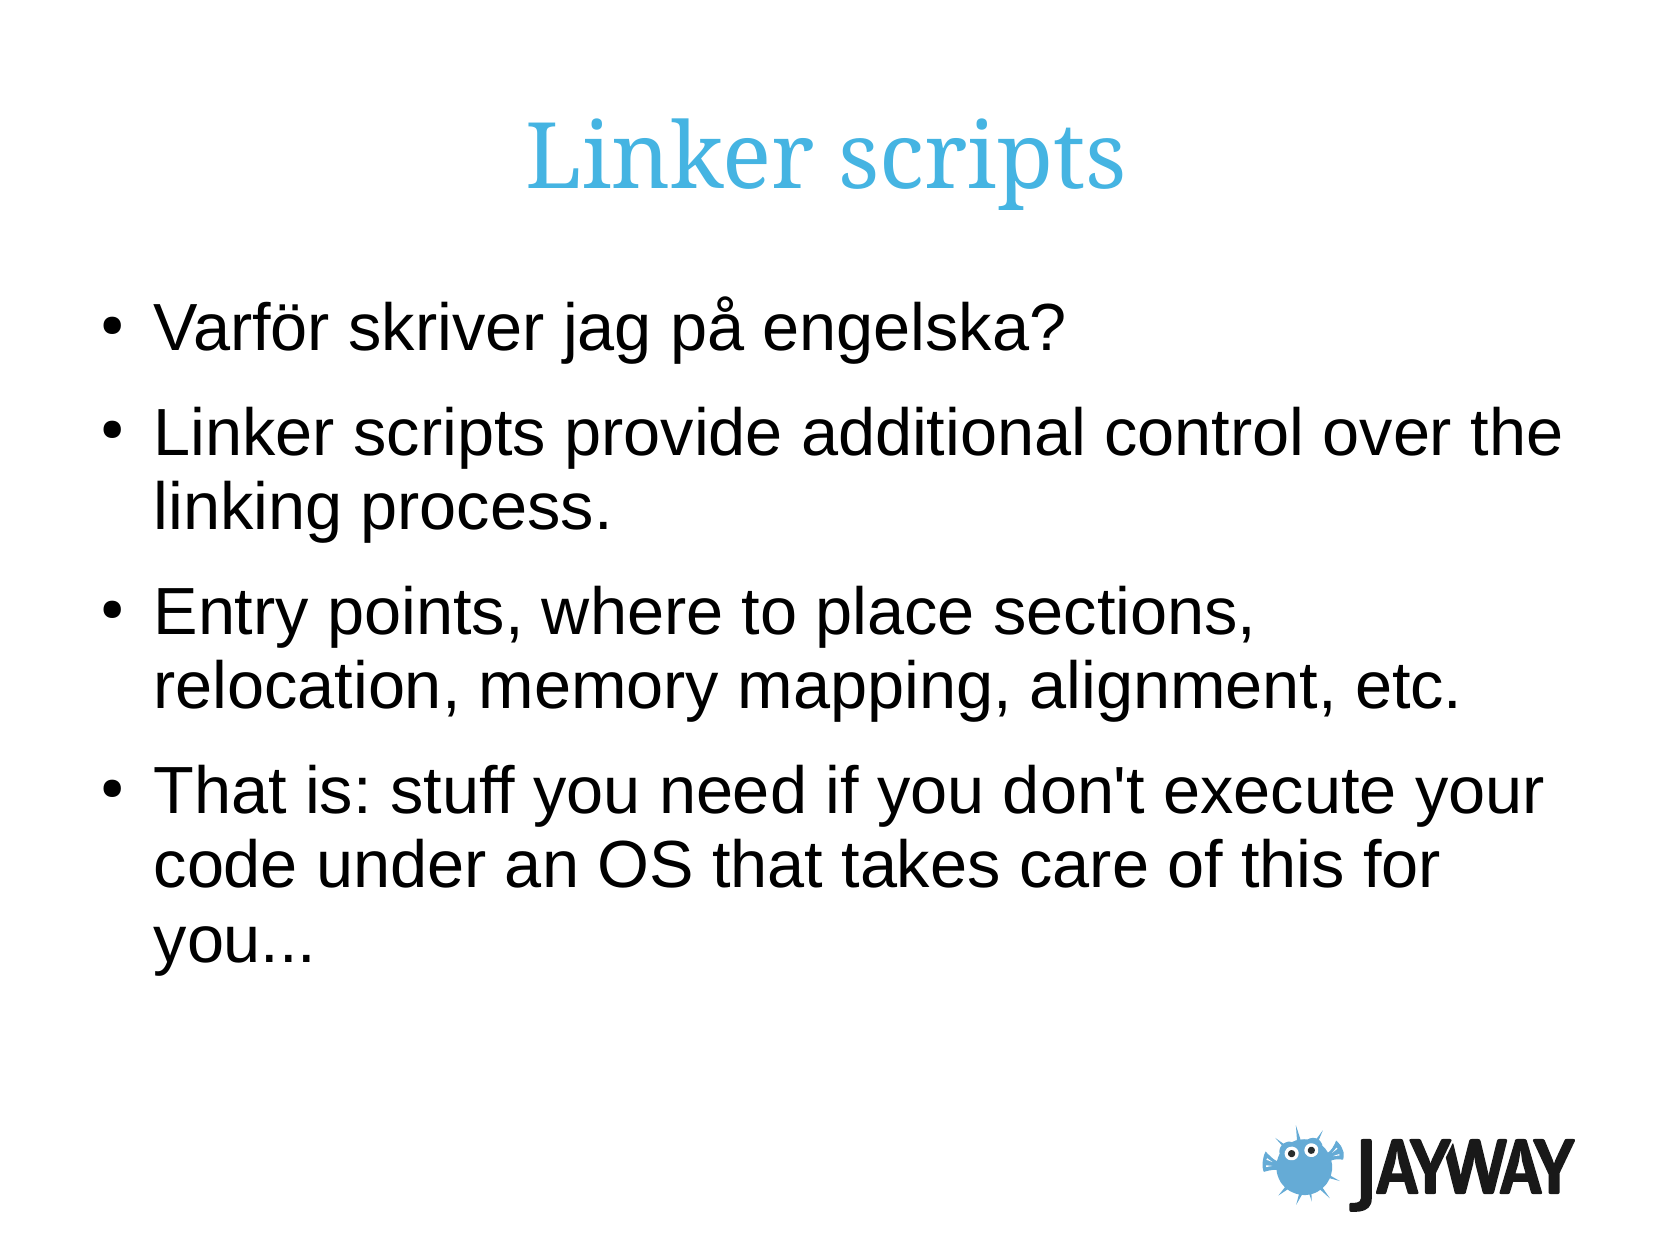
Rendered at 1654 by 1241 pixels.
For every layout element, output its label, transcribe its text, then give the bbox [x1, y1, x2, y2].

list Varför skriver jag på engelska? Linker scripts provide additional control over the linking process. Entry points, where to place sections, relocation, memory mapping, alignment, etc. That is: stuff you need if you don't execute your code under an OS that takes care of this for you... [82, 290, 1571, 1109]
title Linker scripts [82, 49, 1571, 257]
